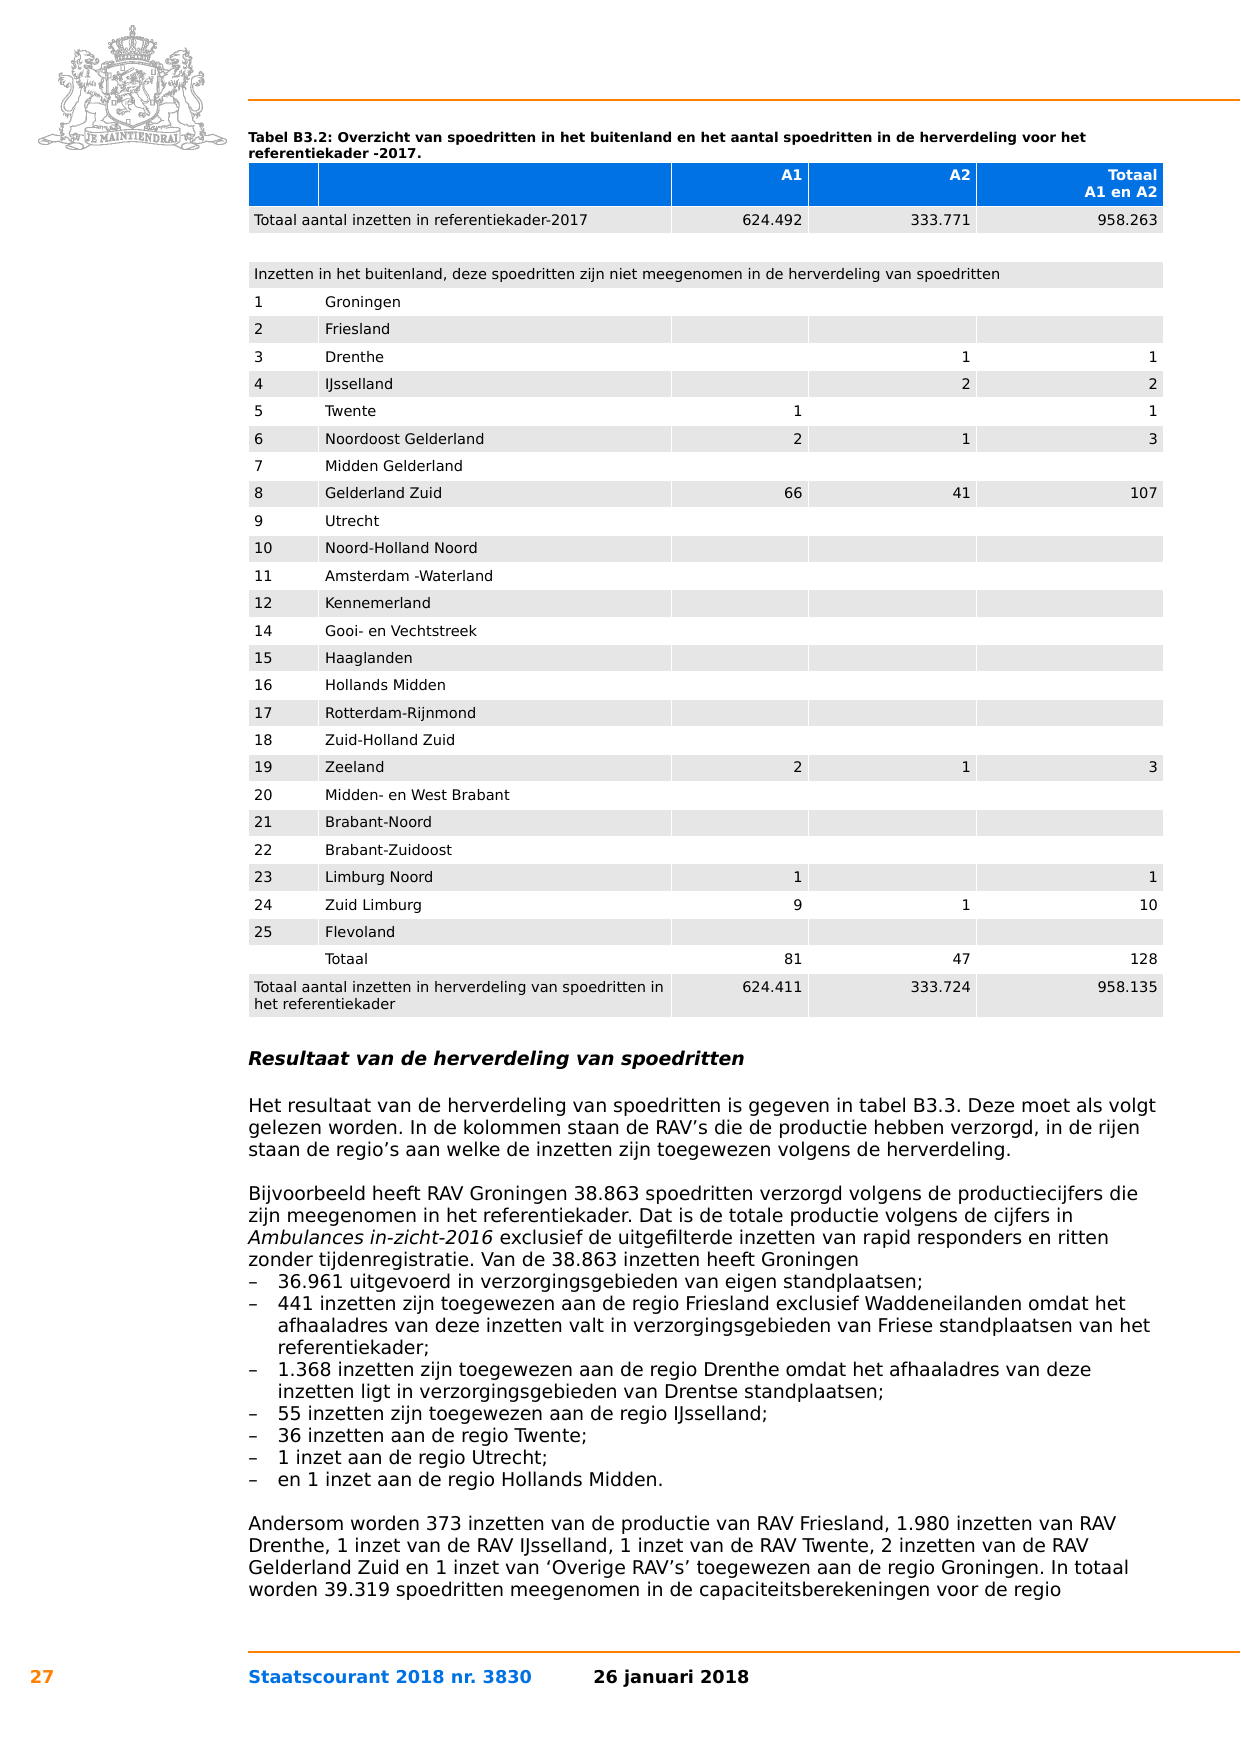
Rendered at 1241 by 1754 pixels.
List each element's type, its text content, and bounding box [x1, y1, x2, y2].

table_cell [809, 727, 976, 754]
text – 441 inzetten zijn toegewezen aan de regio Friesland exclusief Waddeneilanden omdat het afhaaladres van deze inzetten valt in verzorgingsgebieden van Friese standplaatsen van het referentiekader; [248, 1293, 1163, 1359]
table_cell [809, 289, 976, 315]
table_cell [809, 810, 976, 836]
table_cell [977, 837, 1163, 863]
table_header Tabel B3.2: Overzicht van spoedritten in het buitenland en het aantal spoedritten in de herverdeling voor het referentiekader -2017. [248, 130, 1163, 161]
table_cell 1 [249, 289, 318, 315]
table_cell 2 [249, 316, 318, 343]
table_cell Gooi- en Vechtstreek [319, 618, 671, 644]
table_cell 66 [672, 481, 808, 507]
table_cell [809, 837, 976, 863]
table_cell 22 [249, 837, 318, 863]
table_cell Twente [319, 399, 671, 425]
table_cell 4 [249, 371, 318, 397]
table_cell [672, 508, 808, 534]
table_cell [977, 727, 1163, 754]
table_cell [319, 163, 671, 206]
table_cell 624.411 [672, 974, 808, 1017]
table_cell 3 [977, 426, 1163, 452]
table_cell [809, 453, 976, 480]
text – 36 inzetten aan de regio Twente; [248, 1425, 1163, 1447]
table_cell 958.135 [977, 974, 1163, 1017]
table_cell Utrecht [319, 508, 671, 534]
table_cell 624.492 [672, 207, 808, 233]
table_cell [319, 234, 671, 261]
table_cell [977, 289, 1163, 315]
text – en 1 inzet aan de regio Hollands Midden. [248, 1469, 1163, 1491]
table_cell [672, 316, 808, 343]
text Het resultaat van de herverdeling van spoedritten is gegeven in tabel B3.3. Deze moet als volgt gelezen worden. In de kolommen staan de RAV’s die de productie hebben verzorgd, in de rijen staan de regio’s aan welke de inzetten zijn toegewezen volgens de herverdeling. [248, 1095, 1163, 1161]
table_cell 2 [977, 371, 1163, 397]
table_cell [672, 727, 808, 754]
table_cell Gelderland Zuid [319, 481, 671, 507]
table_cell Amsterdam -Waterland [319, 563, 671, 589]
table_cell [672, 837, 808, 863]
table_cell [809, 645, 976, 671]
table_cell [672, 536, 808, 562]
table_cell 333.724 [809, 974, 976, 1017]
table_cell [977, 919, 1163, 945]
table_cell 20 [249, 782, 318, 808]
table_cell Limburg Noord [319, 864, 671, 891]
table_cell 1 [809, 755, 976, 781]
table_cell [977, 563, 1163, 589]
table_cell [249, 163, 318, 206]
table_cell [977, 673, 1163, 699]
table_cell [672, 590, 808, 617]
table_cell Zeeland [319, 755, 671, 781]
table_cell [977, 536, 1163, 562]
table_cell Friesland [319, 316, 671, 343]
table_cell [977, 645, 1163, 671]
subtitle Resultaat van de herverdeling van spoedritten [248, 1048, 1163, 1070]
table_cell [809, 782, 976, 808]
text Bijvoorbeeld heeft RAV Groningen 38.863 spoedritten verzorgd volgens de productiecijfers die zijn meegenomen in het referentiekader. Dat is de totale productie volgens de cijfers in Ambulances in-zicht-2016 exclusief de uitgefilterde inzetten van rapid responders en ritten zonder tijdenregistratie. Van de 38.863 inzetten heeft Groningen [248, 1183, 1163, 1271]
table_cell [809, 919, 976, 945]
table_cell 1 [977, 864, 1163, 891]
text – 1 inzet aan de regio Utrecht; [248, 1447, 1163, 1469]
table_cell 25 [249, 919, 318, 945]
table_cell Flevoland [319, 919, 671, 945]
table_cell [977, 810, 1163, 836]
table_cell [977, 618, 1163, 644]
table_cell 21 [249, 810, 318, 836]
table_cell IJsselland [319, 371, 671, 397]
table_cell Midden- en West Brabant [319, 782, 671, 808]
table_cell 81 [672, 946, 808, 973]
table_cell [249, 946, 318, 973]
table_cell 1 [809, 344, 976, 370]
table_cell 958.263 [977, 207, 1163, 233]
text – 1.368 inzetten zijn toegewezen aan de regio Drenthe omdat het afhaaladres van deze inzetten ligt in verzorgingsgebieden van Drentse standplaatsen; [248, 1359, 1163, 1403]
table_cell [672, 919, 808, 945]
table_cell 1 [672, 399, 808, 425]
table_cell 17 [249, 700, 318, 726]
table_cell Totaal aantal inzetten in herverdeling van spoedritten in het referentiekader [249, 974, 671, 1017]
table_cell Brabant-Zuidoost [319, 837, 671, 863]
table_cell 16 [249, 673, 318, 699]
table_cell 19 [249, 755, 318, 781]
table_cell 2 [809, 371, 976, 397]
table_cell [249, 234, 318, 261]
table_cell 1 [809, 892, 976, 918]
table_cell [672, 563, 808, 589]
table_cell [977, 508, 1163, 534]
table_cell 47 [809, 946, 976, 973]
table_cell [809, 399, 976, 425]
table_cell 41 [809, 481, 976, 507]
table_cell 107 [977, 481, 1163, 507]
table_cell Totaal [319, 946, 671, 973]
table_cell Zuid Limburg [319, 892, 671, 918]
table_cell [672, 371, 808, 397]
table_cell [672, 453, 808, 480]
table_cell 10 [977, 892, 1163, 918]
text – 36.961 uitgevoerd in verzorgingsgebieden van eigen standplaatsen; [248, 1271, 1163, 1293]
picture [38, 25, 227, 150]
table_cell [672, 344, 808, 370]
table_cell [672, 234, 808, 261]
table_cell Kennemerland [319, 590, 671, 617]
table_cell [809, 618, 976, 644]
table_cell Zuid-Holland Zuid [319, 727, 671, 754]
table_cell Groningen [319, 289, 671, 315]
table_cell 6 [249, 426, 318, 452]
table_cell [809, 508, 976, 534]
text Andersom worden 373 inzetten van de productie van RAV Friesland, 1.980 inzetten van RAV Drenthe, 1 inzet van de RAV IJsselland, 1 inzet van de RAV Twente, 2 inzetten van de RAV Gelderland Zuid en 1 inzet van ‘Overige RAV’s’ toegewezen aan de regio Groningen. In totaal worden 39.319 spoedritten meegenomen in de capaciteitsberekeningen voor de regio [248, 1513, 1163, 1601]
text – 55 inzetten zijn toegewezen aan de regio IJsselland; [248, 1403, 1163, 1425]
table_cell [672, 673, 808, 699]
table_cell 1 [809, 426, 976, 452]
table_cell Inzetten in het buitenland, deze spoedritten zijn niet meegenomen in de herverdeling van spoedritten [249, 262, 1163, 288]
table_cell [809, 864, 976, 891]
table_cell 5 [249, 399, 318, 425]
table_cell [672, 810, 808, 836]
table_cell [672, 700, 808, 726]
table_cell Totaal aantal inzetten in referentiekader-2017 [249, 207, 671, 233]
table_cell 11 [249, 563, 318, 589]
table_cell [809, 563, 976, 589]
table_cell 1 [977, 399, 1163, 425]
table_cell 15 [249, 645, 318, 671]
table_cell 1 [977, 344, 1163, 370]
table_cell [672, 645, 808, 671]
table_cell 12 [249, 590, 318, 617]
table_cell [977, 590, 1163, 617]
table_cell Drenthe [319, 344, 671, 370]
table_cell Haaglanden [319, 645, 671, 671]
table_cell [809, 536, 976, 562]
table_cell A1 [672, 163, 808, 206]
table_cell 9 [249, 508, 318, 534]
table_cell 8 [249, 481, 318, 507]
table_cell [809, 234, 976, 261]
table_cell 3 [977, 755, 1163, 781]
table_cell 333.771 [809, 207, 976, 233]
table_cell 14 [249, 618, 318, 644]
table_cell [809, 590, 976, 617]
table_cell [977, 234, 1163, 261]
table_cell 128 [977, 946, 1163, 973]
table_cell Brabant-Noord [319, 810, 671, 836]
table_cell [977, 700, 1163, 726]
table_cell 7 [249, 453, 318, 480]
table_cell [977, 453, 1163, 480]
table_cell 2 [672, 426, 808, 452]
table_cell [809, 673, 976, 699]
table_cell Hollands Midden [319, 673, 671, 699]
table_cell 2 [672, 755, 808, 781]
table_cell [672, 618, 808, 644]
table_cell Noordoost Gelderland [319, 426, 671, 452]
table_cell 24 [249, 892, 318, 918]
table_cell 9 [672, 892, 808, 918]
table_cell 10 [249, 536, 318, 562]
table_cell 23 [249, 864, 318, 891]
table_cell Totaal A1 en A2 [977, 163, 1163, 206]
table_cell Noord-Holland Noord [319, 536, 671, 562]
table_cell [809, 316, 976, 343]
table_cell [672, 782, 808, 808]
table_cell [672, 289, 808, 315]
table_cell Midden Gelderland [319, 453, 671, 480]
table_cell 1 [672, 864, 808, 891]
table_cell [809, 700, 976, 726]
table_cell 18 [249, 727, 318, 754]
table_cell [977, 782, 1163, 808]
table_cell A2 [809, 163, 976, 206]
table_cell 3 [249, 344, 318, 370]
table_cell Rotterdam-Rijnmond [319, 700, 671, 726]
table_cell [977, 316, 1163, 343]
